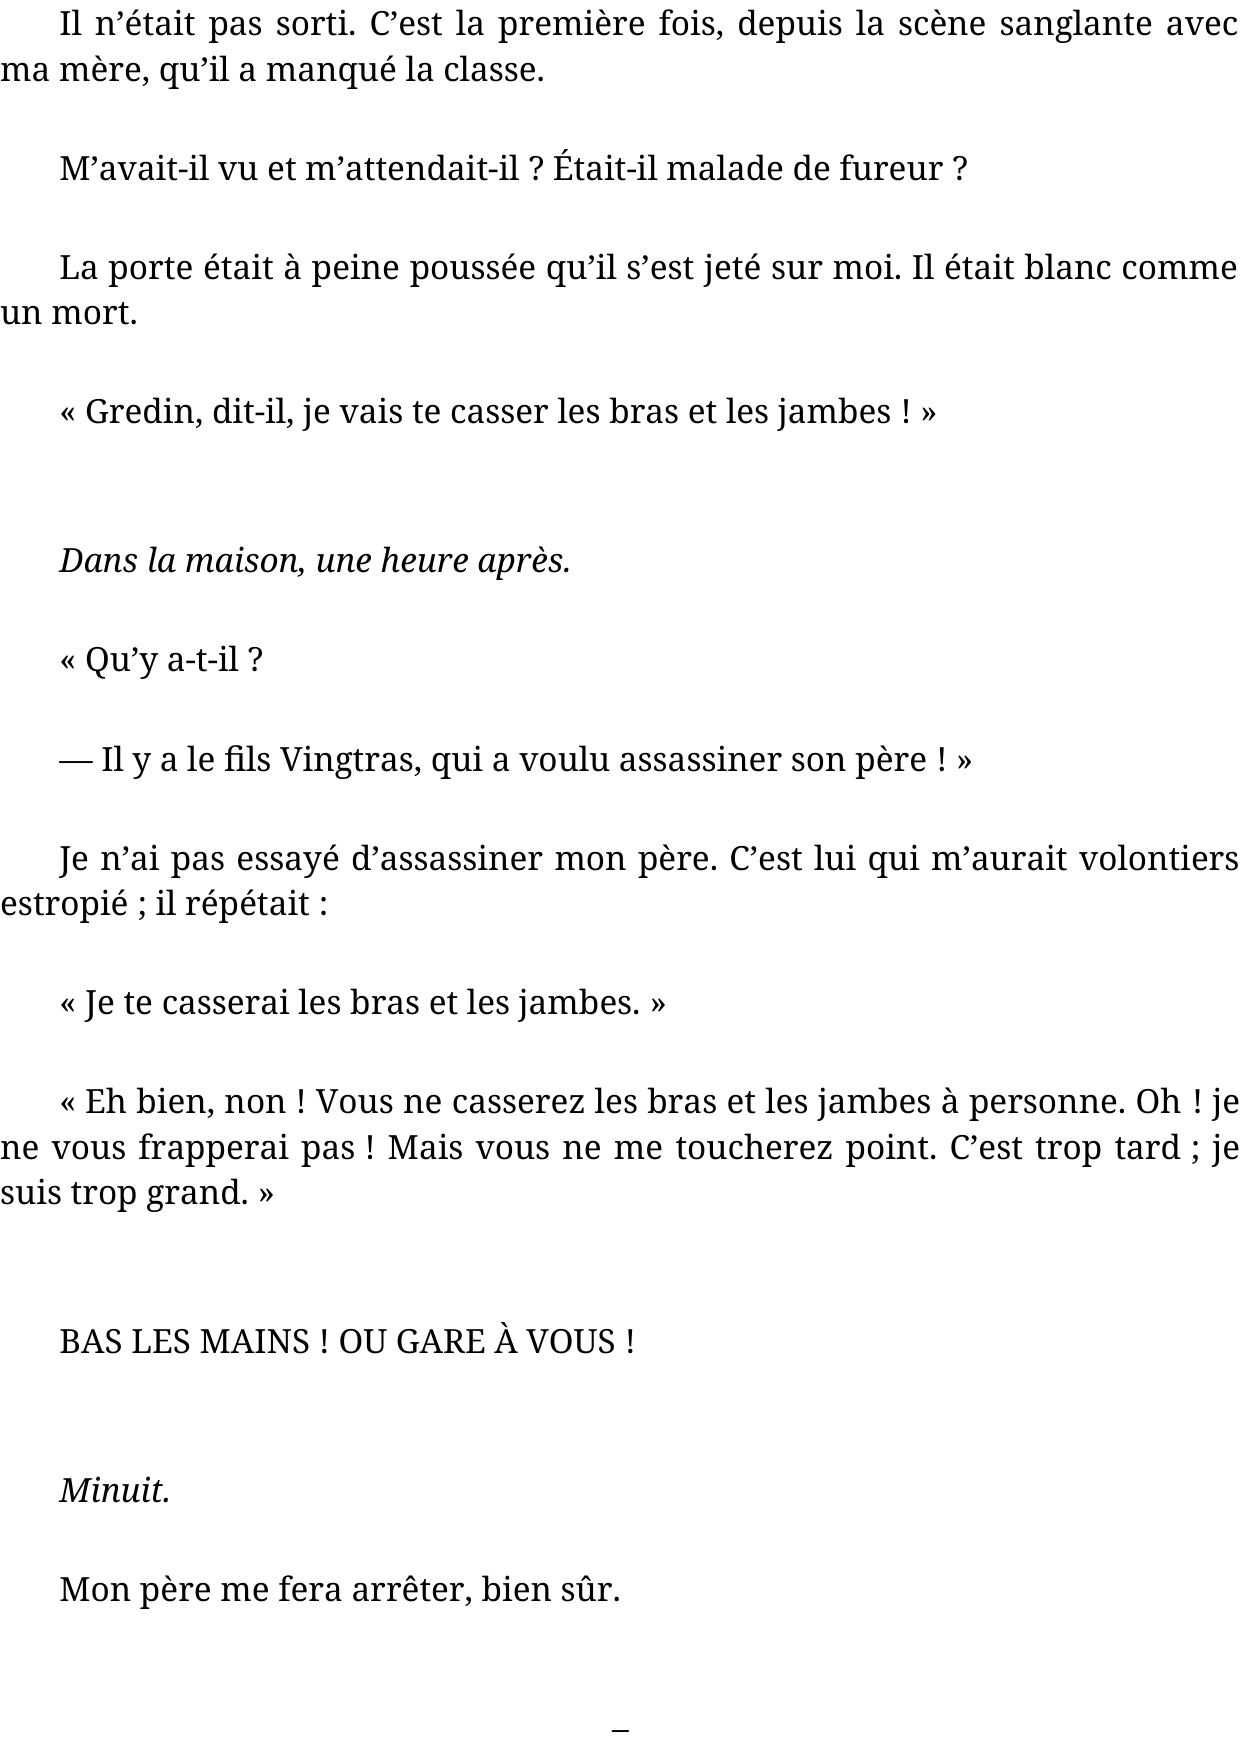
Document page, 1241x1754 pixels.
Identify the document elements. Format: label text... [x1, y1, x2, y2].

text « Gredin, dit-il, je vais te casser les bras et les jambes ! » [0, 388, 1240, 434]
text Minuit. [0, 1467, 1240, 1512]
text BAS LES MAINS ! OU GARE À VOUS ! [0, 1318, 1240, 1363]
text « Eh bien, non ! Vous ne casserez les bras et les jambes à personne. Oh ! je ne vous frapperai pas ! Mais vous ne me toucherez point. C’est trop tard ; je suis trop grand. » [0, 1078, 1240, 1214]
text — Il y a le fils Vingtras, qui a voulu assassiner son père ! » [0, 735, 1240, 781]
text « Je te casserai les bras et les jambes. » [0, 979, 1240, 1024]
text Mon père me fera arrêter, bien sûr. [0, 1566, 1240, 1611]
text M’avait-il vu et m’attendait-il ? Était-il malade de fureur ? [0, 144, 1240, 190]
text Il n’était pas sorti. C’est la première fois, depuis la scène sanglante avec ma mère, qu’il a manqué la classe. [0, 0, 1240, 91]
text La porte était à peine poussée qu’il s’est jeté sur moi. Il était blanc comme un mort. [0, 244, 1240, 334]
text Je n’ai pas essayé d’assassiner mon père. C’est lui qui m’aurait volontiers estropié ; il répétait : [0, 834, 1240, 925]
text Dans la maison, une heure après. [0, 537, 1240, 582]
text « Qu’y a-t-il ? [0, 636, 1240, 682]
